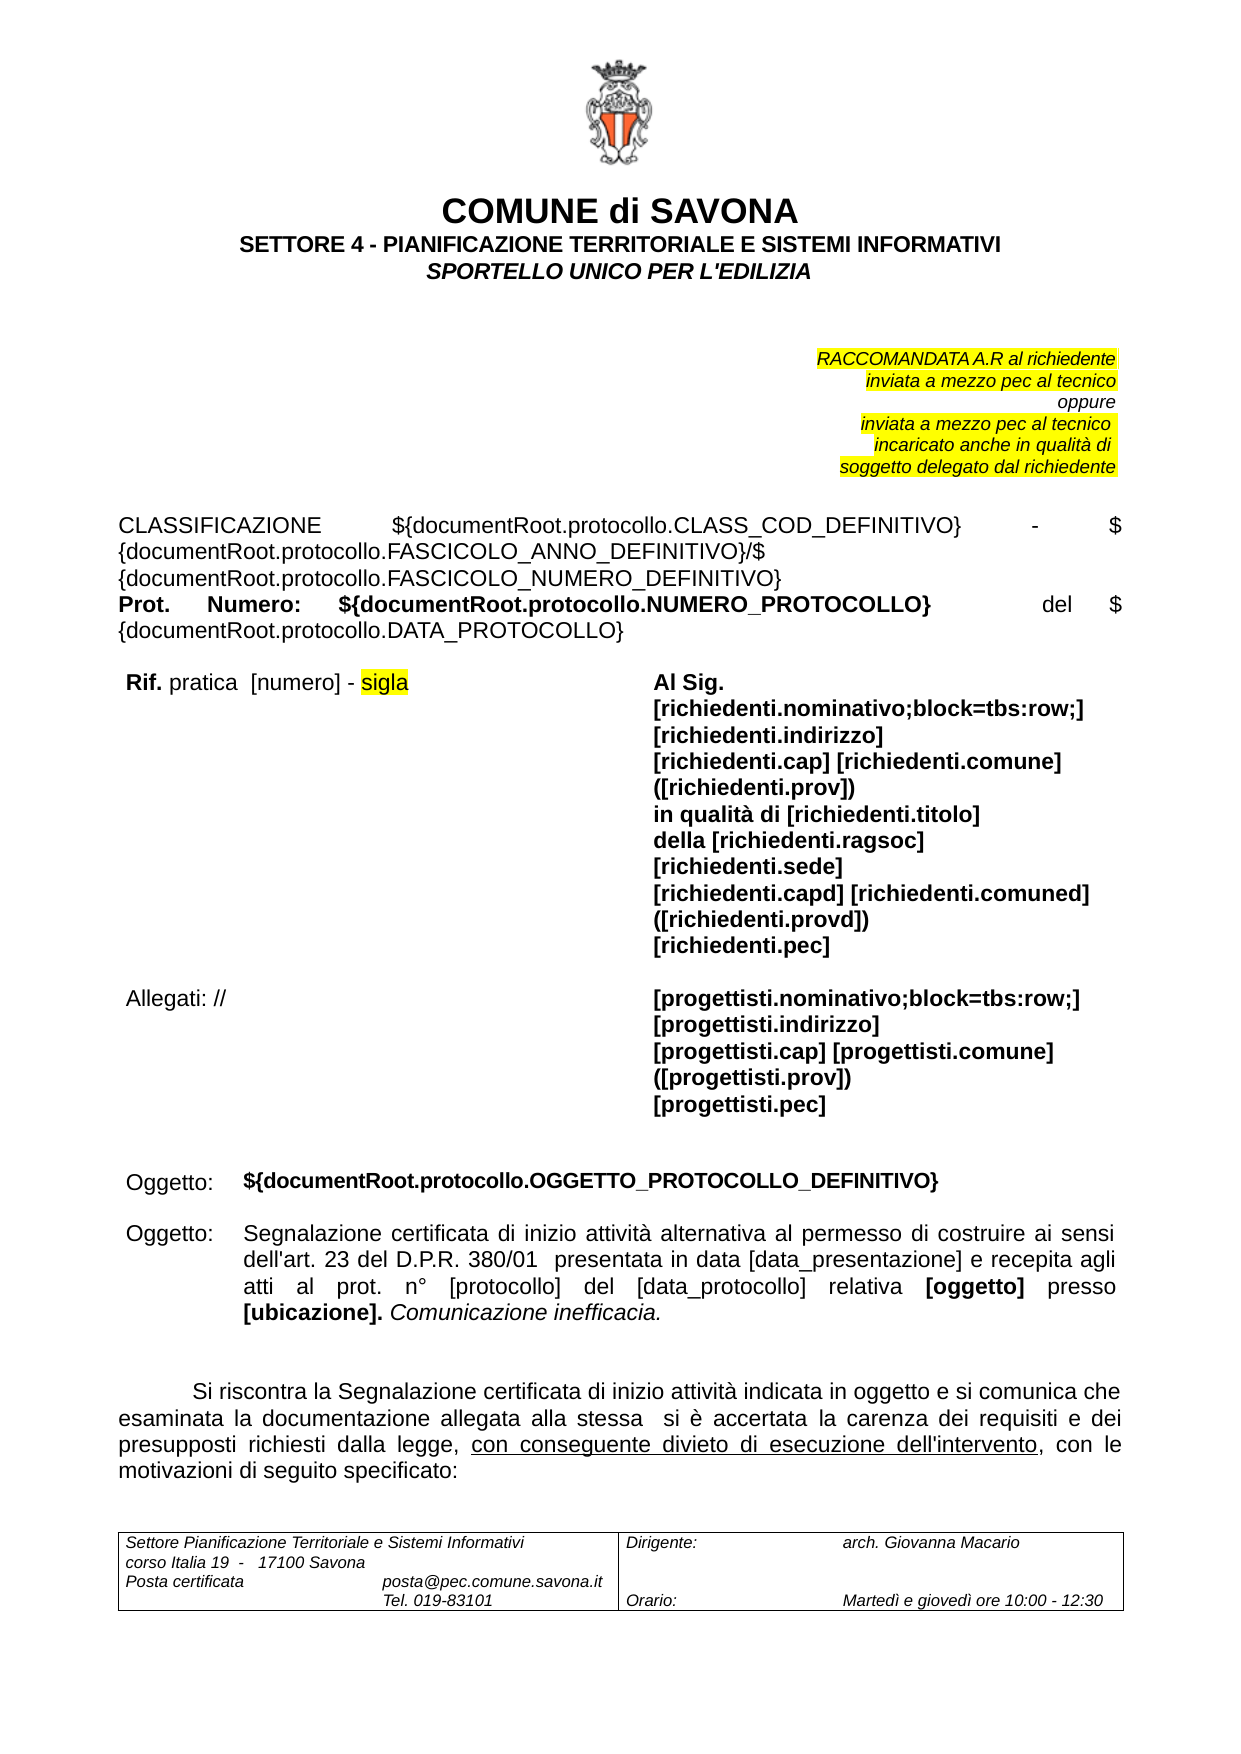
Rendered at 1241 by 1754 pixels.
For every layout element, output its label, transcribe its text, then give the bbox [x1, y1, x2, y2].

table_header Segnalazione certificata di inizio attività alternativa al permesso di costruire ai sensi dell'art. 23 del D.P.R. 380/01 presentata in data [data_presentazione] e recepita agli atti al prot. n° [protocollo] del [data_protocollo] relativa [oggetto] presso [ubicazione]. Comunicazione inefficacia. [236, 1220, 1123, 1325]
text CLASSIFICAZIONE ${documentRoot.protocollo.CLASS_COD_DEFINITIVO} - ${documentRoot.protocollo.FASCICOLO_ANNO_DEFINITIVO}/${documentRoot.protocollo.FASCICOLO_NUMERO_DEFINITIVO} [118, 512, 1122, 591]
table_cell Allegati: // [118, 985, 451, 1143]
table_header Al Sig. [richiedenti.nominativo;block=tbs:row;] [richiedenti.indirizzo] [richiedenti.cap] [richiedenti.comune] ([richiedenti.prov]) in qualità di [richiedenti.titolo] della [richiedenti.ragsoc] [richiedenti.sede] [richiedenti.capd] [richiedenti.comuned] ([richiedenti.provd]) [richiedenti.pec] [646, 669, 1119, 985]
table_header [118, 342, 644, 483]
table_header ${documentRoot.protocollo.OGGETTO_PROTOCOLLO_DEFINITIVO} [236, 1169, 1123, 1195]
table_cell [progettisti.nominativo;block=tbs:row;] [progettisti.indirizzo] [progettisti.cap] [progettisti.comune] ([progettisti.prov]) [progettisti.pec] [646, 985, 1119, 1143]
text Si riscontra la Segnalazione certificata di inizio attività indicata in oggetto e si comunica che esaminata la documentazione allegata alla stessa si è accertata la carenza dei requisiti e dei presupposti richiesti dalla legge, con conseguente divieto di esecuzione dell'intervento, con le motivazioni di seguito specificato: [118, 1378, 1122, 1483]
table_header Oggetto: [118, 1220, 236, 1325]
picture [507, 54, 733, 182]
table_header Oggetto: [118, 1169, 236, 1195]
table_header RACCOMANDATA A.R al richiedente inviata a mezzo pec al tecnico oppure inviata a mezzo pec al tecnico incaricato anche in qualità di soggetto delegato dal richiedente [644, 342, 1123, 483]
table_cell [451, 985, 646, 1143]
text Prot. Numero: ${documentRoot.protocollo.NUMERO_PROTOCOLLO} del ${documentRoot.protocollo.DATA_PROTOCOLLO} [118, 591, 1122, 644]
table_header Rif. pratica [numero] - sigla [118, 669, 451, 985]
table_header [451, 669, 646, 985]
